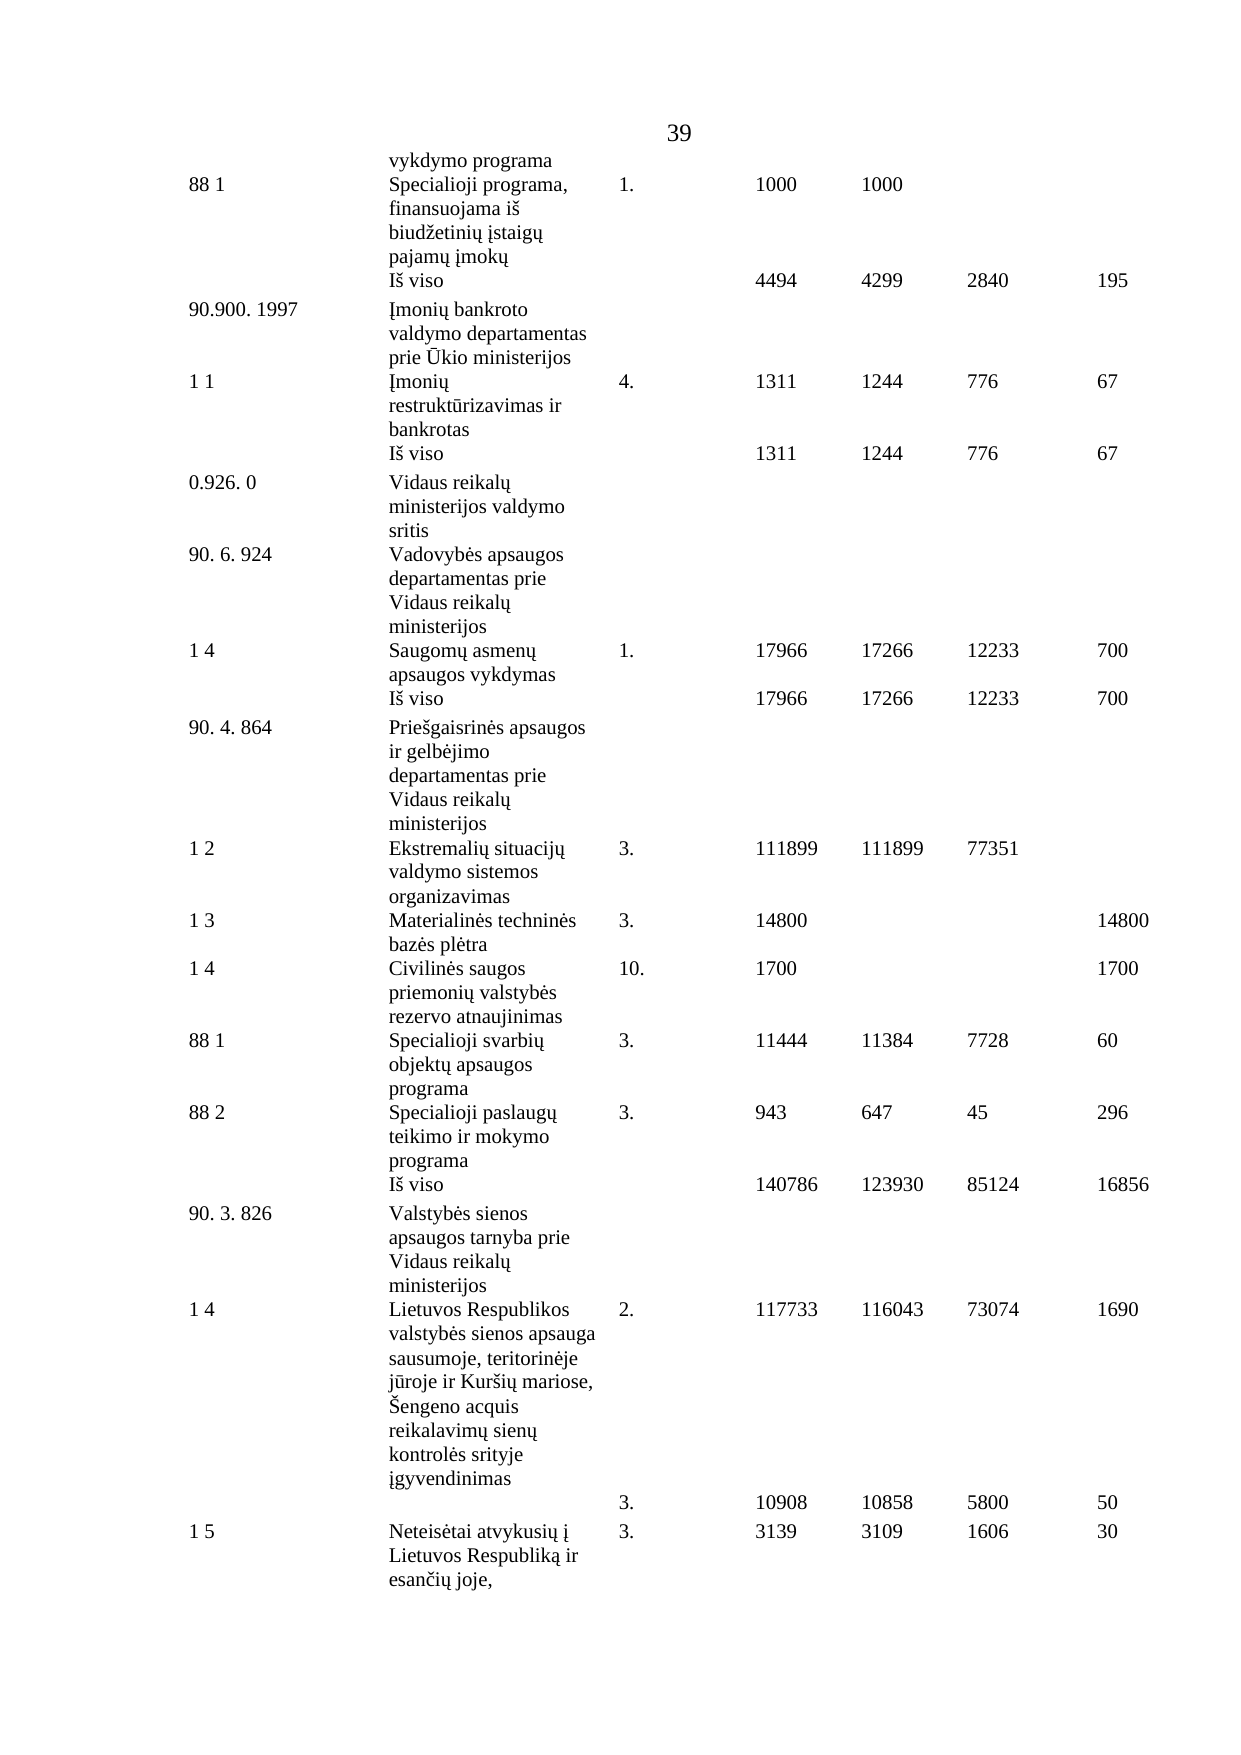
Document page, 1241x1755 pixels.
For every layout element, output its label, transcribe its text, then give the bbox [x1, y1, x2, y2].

table_cell [177, 268, 377, 297]
table_cell [956, 148, 1086, 172]
table_cell 88 2 [177, 1100, 377, 1172]
table_cell 1 5 [177, 1519, 377, 1591]
table_cell 14800 [744, 908, 850, 956]
table_cell [1086, 148, 1181, 172]
table_cell Lietuvos Respublikos valstybės sienos apsauga sausumoje, teritorinėje jūroje ir Kuršių mariose, Šengeno acquis reikalavimų sienų kontrolės srityje įgyvendinimas [377, 1297, 607, 1490]
table_cell 45 [956, 1100, 1086, 1172]
table_cell [744, 715, 850, 835]
table_cell 943 [744, 1100, 850, 1172]
table_cell 67 [1086, 369, 1181, 441]
table_cell Specialioji paslaugų teikimo ir mokymo programa [377, 1100, 607, 1172]
table_cell 10908 [744, 1490, 850, 1518]
table_cell [1086, 715, 1181, 835]
table_cell [1086, 542, 1181, 638]
table_cell 1. [607, 638, 744, 686]
table_cell 4. [607, 369, 744, 441]
table_cell [607, 715, 744, 835]
table_cell 30 [1086, 1519, 1181, 1591]
table_cell [1086, 297, 1181, 369]
table_cell [607, 1172, 744, 1201]
table_cell 1000 [744, 172, 850, 268]
table_cell [850, 542, 956, 638]
table_cell Specialioji programa, finansuojama iš biudžetinių įstaigų pajamų įmokų [377, 172, 607, 268]
table_cell Materialinės techninės bazės plėtra [377, 908, 607, 956]
table_cell [607, 686, 744, 715]
table_cell Iš viso [377, 268, 607, 297]
table_cell Vidaus reikalų ministerijos valdymo sritis [377, 470, 607, 542]
table_cell [377, 1490, 607, 1518]
table_cell 2. [607, 1297, 744, 1490]
table_cell [1086, 470, 1181, 542]
table_cell 10. [607, 956, 744, 1028]
table_cell [177, 686, 377, 715]
table_cell 1 2 [177, 835, 377, 908]
table_cell 67 [1086, 441, 1181, 470]
table_cell [607, 470, 744, 542]
table_cell 88 1 [177, 1028, 377, 1100]
table_cell 73074 [956, 1297, 1086, 1490]
table_cell [850, 470, 956, 542]
table_cell 1 4 [177, 956, 377, 1028]
table_cell 1700 [744, 956, 850, 1028]
table_cell [607, 542, 744, 638]
table_cell 2840 [956, 268, 1086, 297]
table_cell [607, 441, 744, 470]
table_cell 88 1 [177, 172, 377, 268]
table_cell 111899 [850, 835, 956, 908]
table_cell 1 4 [177, 638, 377, 686]
table_cell 60 [1086, 1028, 1181, 1100]
table_cell 1. [607, 172, 744, 268]
table_cell 77351 [956, 835, 1086, 908]
table_cell [1086, 172, 1181, 268]
table_cell [850, 148, 956, 172]
table_cell 7728 [956, 1028, 1086, 1100]
table_cell 3. [607, 835, 744, 908]
table_cell 140786 [744, 1172, 850, 1201]
table_cell 17266 [850, 686, 956, 715]
table_cell 1606 [956, 1519, 1086, 1591]
table_cell 90. 3. 826 [177, 1201, 377, 1297]
table_cell 17966 [744, 686, 850, 715]
table_cell [744, 542, 850, 638]
table_cell 4299 [850, 268, 956, 297]
table_cell 1690 [1086, 1297, 1181, 1490]
table_cell [850, 297, 956, 369]
table_cell [607, 268, 744, 297]
table_cell 3. [607, 908, 744, 956]
table_cell 3. [607, 1490, 744, 1518]
table_cell 90.900. 1997 [177, 297, 377, 369]
table_cell 90. 4. 864 [177, 715, 377, 835]
table_cell 85124 [956, 1172, 1086, 1201]
table_cell Iš viso [377, 1172, 607, 1201]
table_cell [956, 956, 1086, 1028]
table_cell 195 [1086, 268, 1181, 297]
table_cell 12233 [956, 686, 1086, 715]
table_cell 5800 [956, 1490, 1086, 1518]
table_cell 647 [850, 1100, 956, 1172]
table_cell [744, 297, 850, 369]
table_cell 776 [956, 441, 1086, 470]
table_cell [607, 1201, 744, 1297]
table_cell [956, 470, 1086, 542]
table_cell vykdymo programa [377, 148, 607, 172]
table_cell 3. [607, 1519, 744, 1591]
table_cell 3. [607, 1100, 744, 1172]
table_cell 116043 [850, 1297, 956, 1490]
table_cell [607, 148, 744, 172]
table_cell Įmonių restruktūrizavimas ir bankrotas [377, 369, 607, 441]
table_cell Civilinės saugos priemonių valstybės rezervo atnaujinimas [377, 956, 607, 1028]
table_cell [956, 542, 1086, 638]
table_cell [956, 715, 1086, 835]
table_cell 3109 [850, 1519, 956, 1591]
table_cell [850, 715, 956, 835]
table_cell Iš viso [377, 686, 607, 715]
table_cell [177, 1172, 377, 1201]
table_cell Priešgaisrinės apsaugos ir gelbėjimo departamentas prie Vidaus reikalų ministerijos [377, 715, 607, 835]
table_cell 50 [1086, 1490, 1181, 1518]
table_cell 11384 [850, 1028, 956, 1100]
table_cell Ekstremalių situacijų valdymo sistemos organizavimas [377, 835, 607, 908]
table_cell 296 [1086, 1100, 1181, 1172]
table_cell [956, 297, 1086, 369]
table_cell [956, 908, 1086, 956]
table_cell [956, 172, 1086, 268]
table_cell Vadovybės apsaugos departamentas prie Vidaus reikalų ministerijos [377, 542, 607, 638]
table_cell 12233 [956, 638, 1086, 686]
table_cell Iš viso [377, 441, 607, 470]
table_cell [177, 1490, 377, 1518]
table_cell 3139 [744, 1519, 850, 1591]
table_cell 117733 [744, 1297, 850, 1490]
table_cell 1 3 [177, 908, 377, 956]
table_cell 1 1 [177, 369, 377, 441]
table_cell 0.926. 0 [177, 470, 377, 542]
table_cell [1086, 1201, 1181, 1297]
table_cell 11444 [744, 1028, 850, 1100]
table_cell Saugomų asmenų apsaugos vykdymas [377, 638, 607, 686]
table_cell 1000 [850, 172, 956, 268]
table_cell 10858 [850, 1490, 956, 1518]
table_cell [850, 1201, 956, 1297]
table_cell 3. [607, 1028, 744, 1100]
table_cell 776 [956, 369, 1086, 441]
table_cell [744, 470, 850, 542]
table_cell [956, 1201, 1086, 1297]
table_cell 90. 6. 924 [177, 542, 377, 638]
table_cell 700 [1086, 638, 1181, 686]
table_cell [744, 1201, 850, 1297]
table_cell Neteisėtai atvykusių į Lietuvos Respubliką ir esančių joje, [377, 1519, 607, 1591]
table_cell [850, 956, 956, 1028]
table_cell 1311 [744, 369, 850, 441]
table_cell 1244 [850, 369, 956, 441]
table_cell Valstybės sienos apsaugos tarnyba prie Vidaus reikalų ministerijos [377, 1201, 607, 1297]
table_cell 17266 [850, 638, 956, 686]
table_cell [1086, 835, 1181, 908]
table_cell 1 4 [177, 1297, 377, 1490]
table_cell 17966 [744, 638, 850, 686]
table_cell 14800 [1086, 908, 1181, 956]
table_cell Specialioji svarbių objektų apsaugos programa [377, 1028, 607, 1100]
table_cell [177, 441, 377, 470]
table_cell [744, 148, 850, 172]
table_cell 4494 [744, 268, 850, 297]
table_cell 123930 [850, 1172, 956, 1201]
table_cell 1311 [744, 441, 850, 470]
table_cell 700 [1086, 686, 1181, 715]
table_cell [607, 297, 744, 369]
table_cell 1244 [850, 441, 956, 470]
table_cell [850, 908, 956, 956]
table_cell 16856 [1086, 1172, 1181, 1201]
table_cell 111899 [744, 835, 850, 908]
table_cell 1700 [1086, 956, 1181, 1028]
table_cell Įmonių bankroto valdymo departamentas prie Ūkio ministerijos [377, 297, 607, 369]
table_cell [177, 148, 377, 172]
